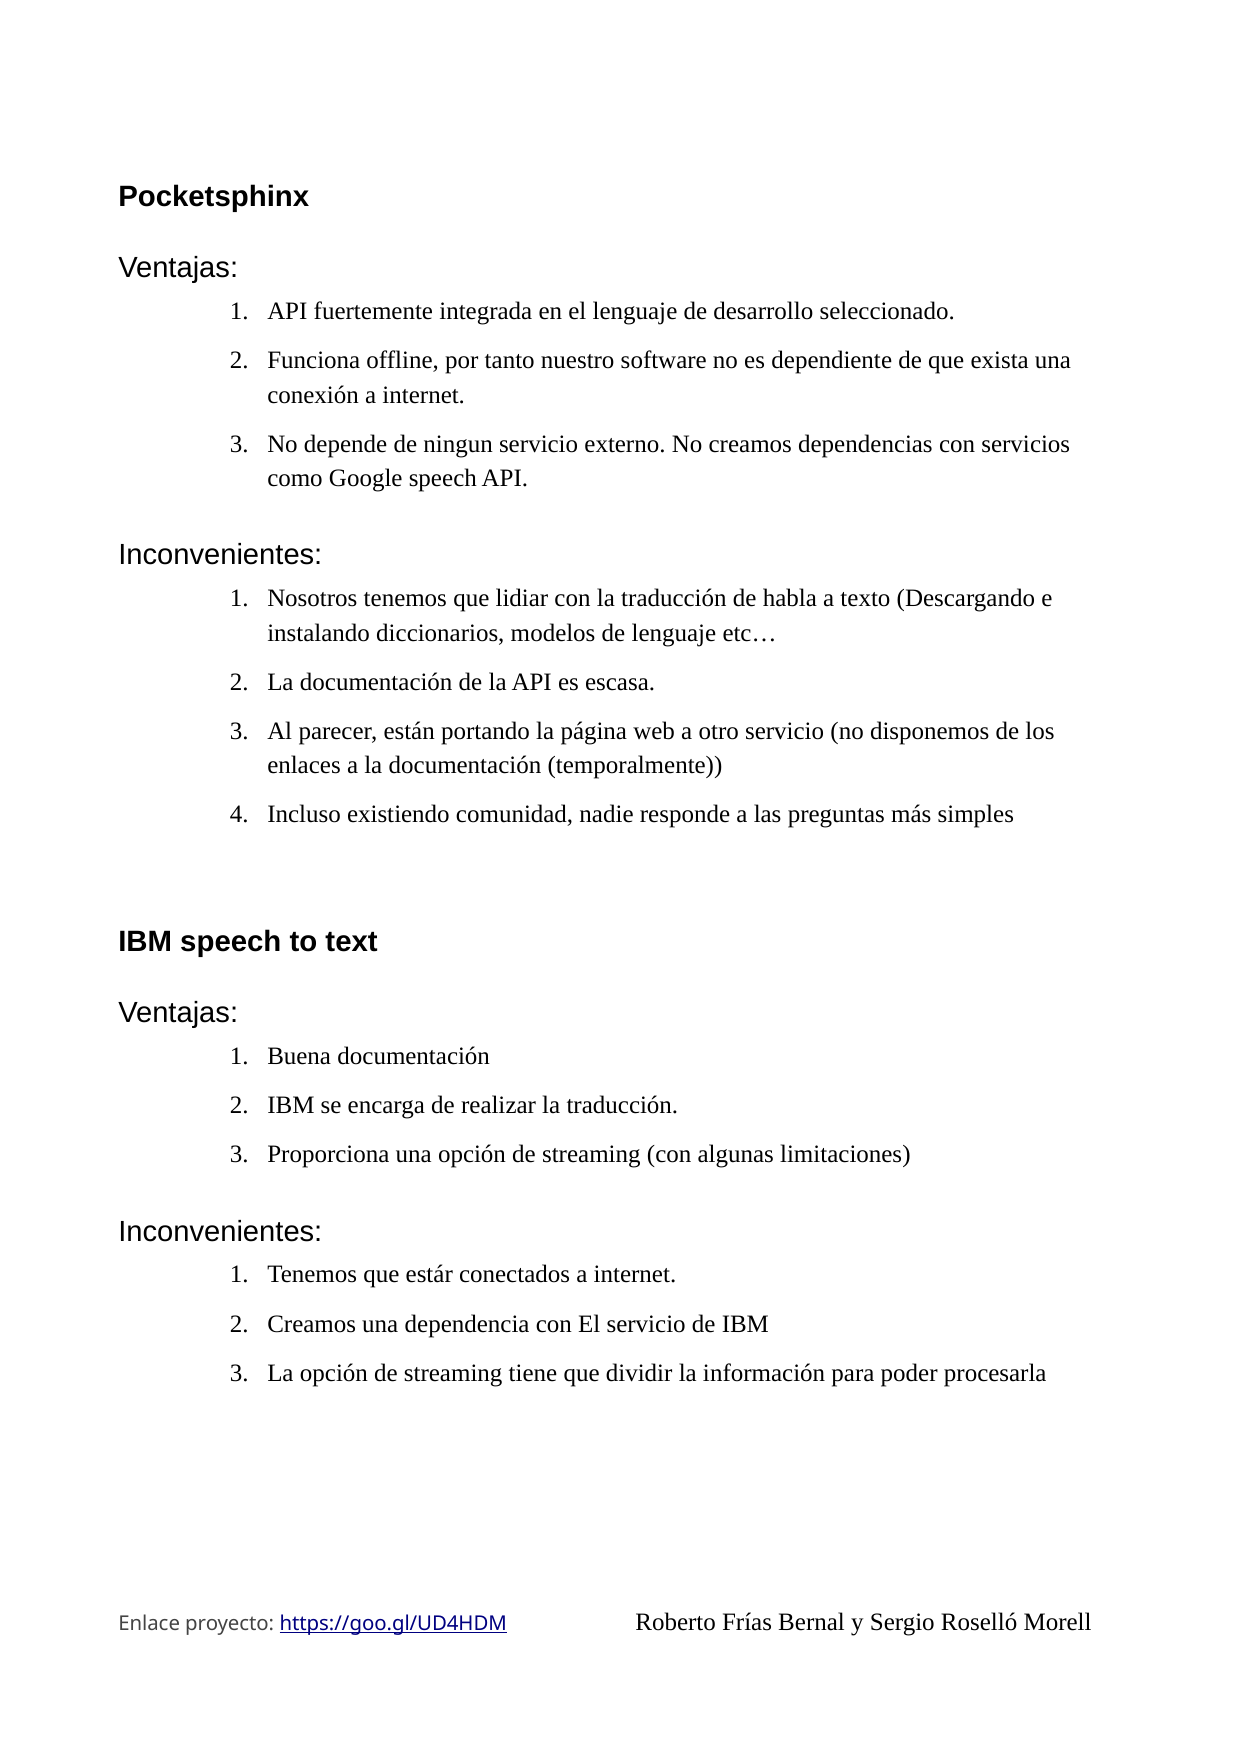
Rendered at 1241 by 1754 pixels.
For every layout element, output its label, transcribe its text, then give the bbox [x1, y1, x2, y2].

list Buena documentación [229, 1041, 1122, 1070]
subtitle Ventajas: [118, 995, 1122, 1029]
list Al parecer, están portando la página web a otro servicio (no disponemos de los enlaces a la documentación (temporalmente)) [229, 716, 1122, 779]
subtitle Inconvenientes: [118, 1213, 1122, 1247]
subtitle Inconvenientes: [118, 537, 1122, 571]
list Proporciona una opción de streaming (con algunas limitaciones) [229, 1139, 1122, 1168]
list La documentación de la API es escasa. [229, 667, 1122, 696]
list La opción de streaming tiene que dividir la información para poder procesarla [229, 1358, 1122, 1386]
list Incluso existiendo comunidad, nadie responde a las preguntas más simples [229, 799, 1122, 828]
list API fuertemente integrada en el lenguaje de desarrollo seleccionado. [229, 296, 1122, 325]
subtitle Pocketsphinx [118, 179, 1122, 213]
list Funciona offline, por tanto nuestro software no es dependiente de que exista una conexión a internet. [229, 345, 1122, 408]
subtitle IBM speech to text [118, 924, 1122, 958]
list Nosotros tenemos que lidiar con la traducción de habla a texto (Descargando e instalando diccionarios, modelos de lenguaje etc… [229, 583, 1122, 647]
list Creamos una dependencia con El servicio de IBM [229, 1309, 1122, 1337]
list Tenemos que estár conectados a internet. [229, 1259, 1122, 1288]
list No depende de ningun servicio externo. No creamos dependencias con servicios como Google speech API. [229, 429, 1122, 492]
list IBM se encarga de realizar la traducción. [229, 1090, 1122, 1119]
subtitle Ventajas: [118, 250, 1122, 284]
